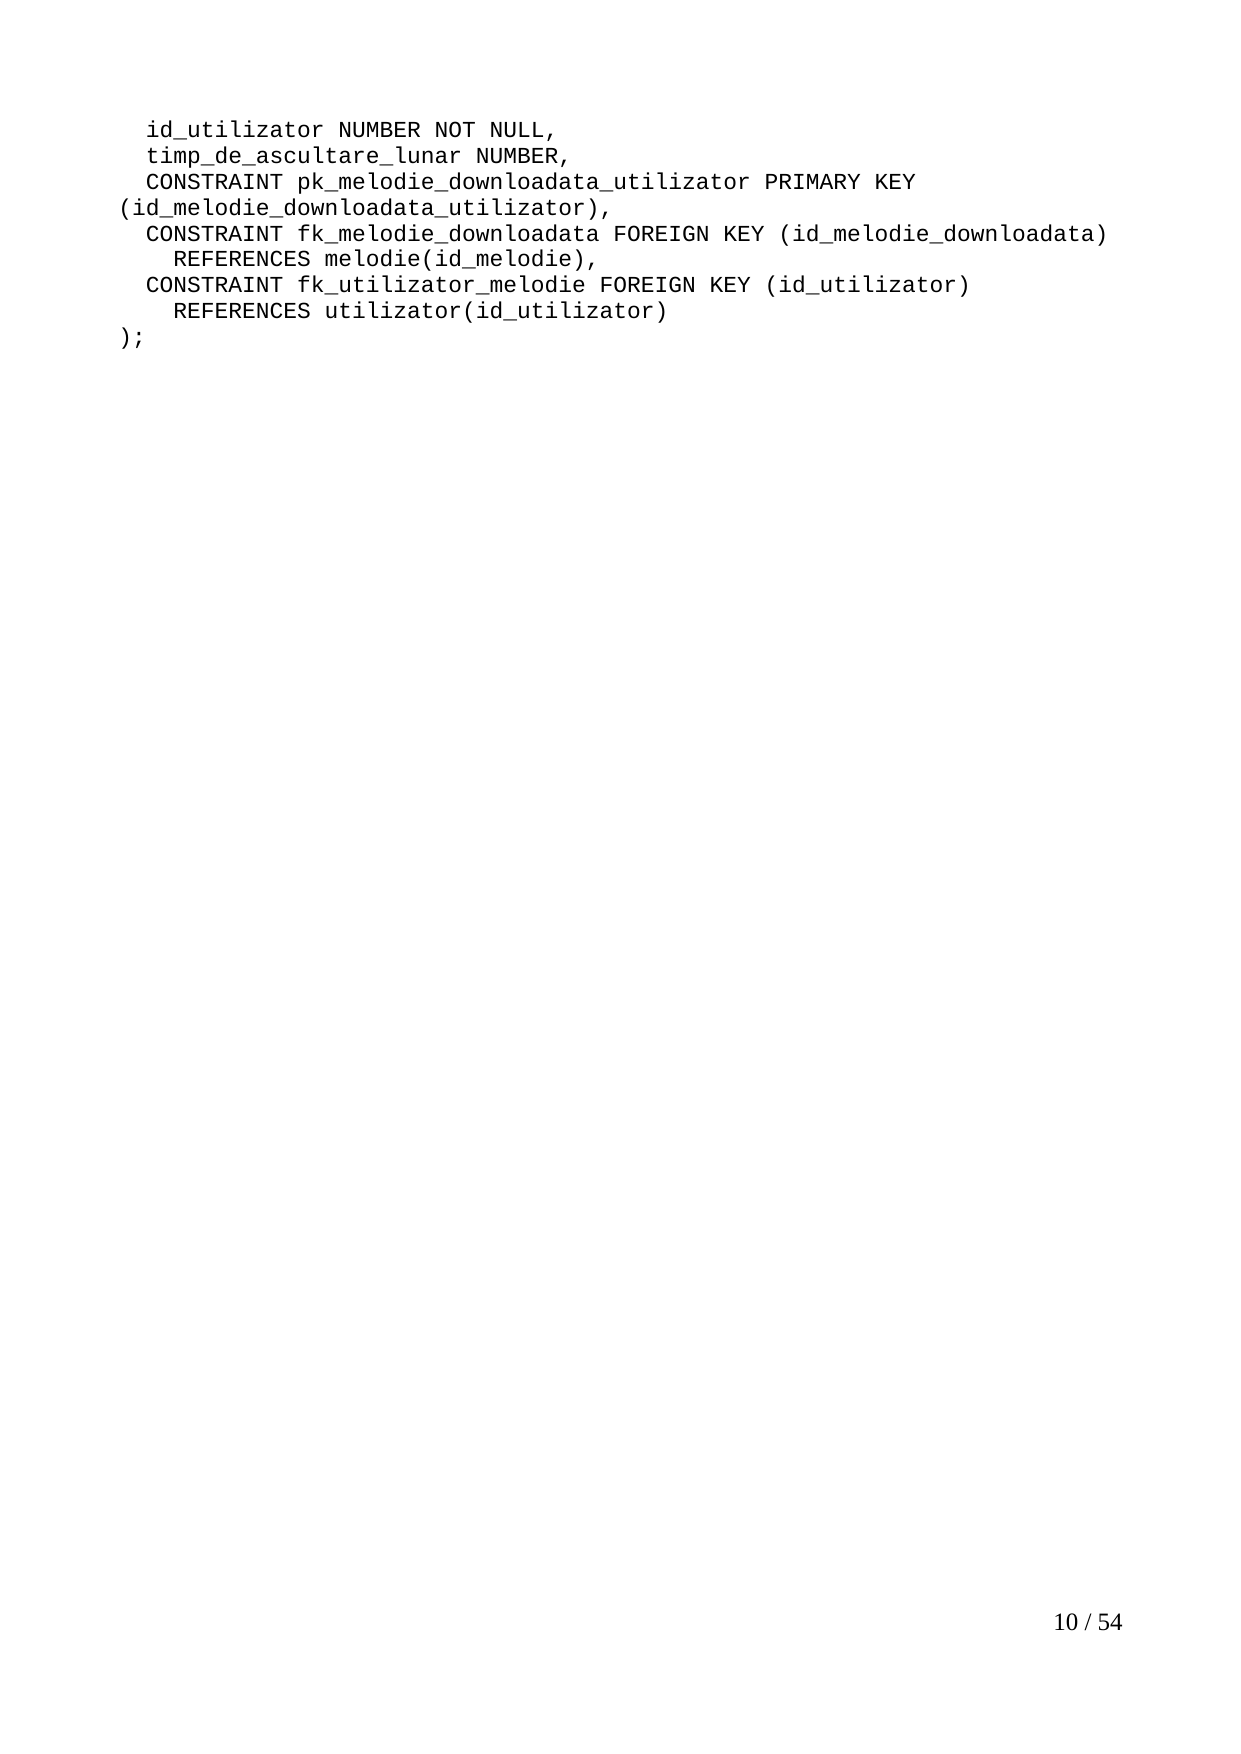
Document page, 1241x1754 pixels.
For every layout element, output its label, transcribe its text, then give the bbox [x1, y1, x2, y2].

text ); [118, 326, 1122, 352]
text id_utilizator NUMBER NOT NULL, [118, 118, 1122, 144]
text timp_de_ascultare_lunar NUMBER, [118, 144, 1122, 170]
text CONSTRAINT fk_utilizator_melodie FOREIGN KEY (id_utilizator) [118, 274, 1122, 300]
text REFERENCES utilizator(id_utilizator) [118, 300, 1122, 326]
text CONSTRAINT pk_melodie_downloadata_utilizator PRIMARY KEY (id_melodie_downloadata_utilizator), [118, 170, 1122, 222]
text REFERENCES melodie(id_melodie), [118, 248, 1122, 274]
text CONSTRAINT fk_melodie_downloadata FOREIGN KEY (id_melodie_downloadata) [118, 222, 1122, 248]
